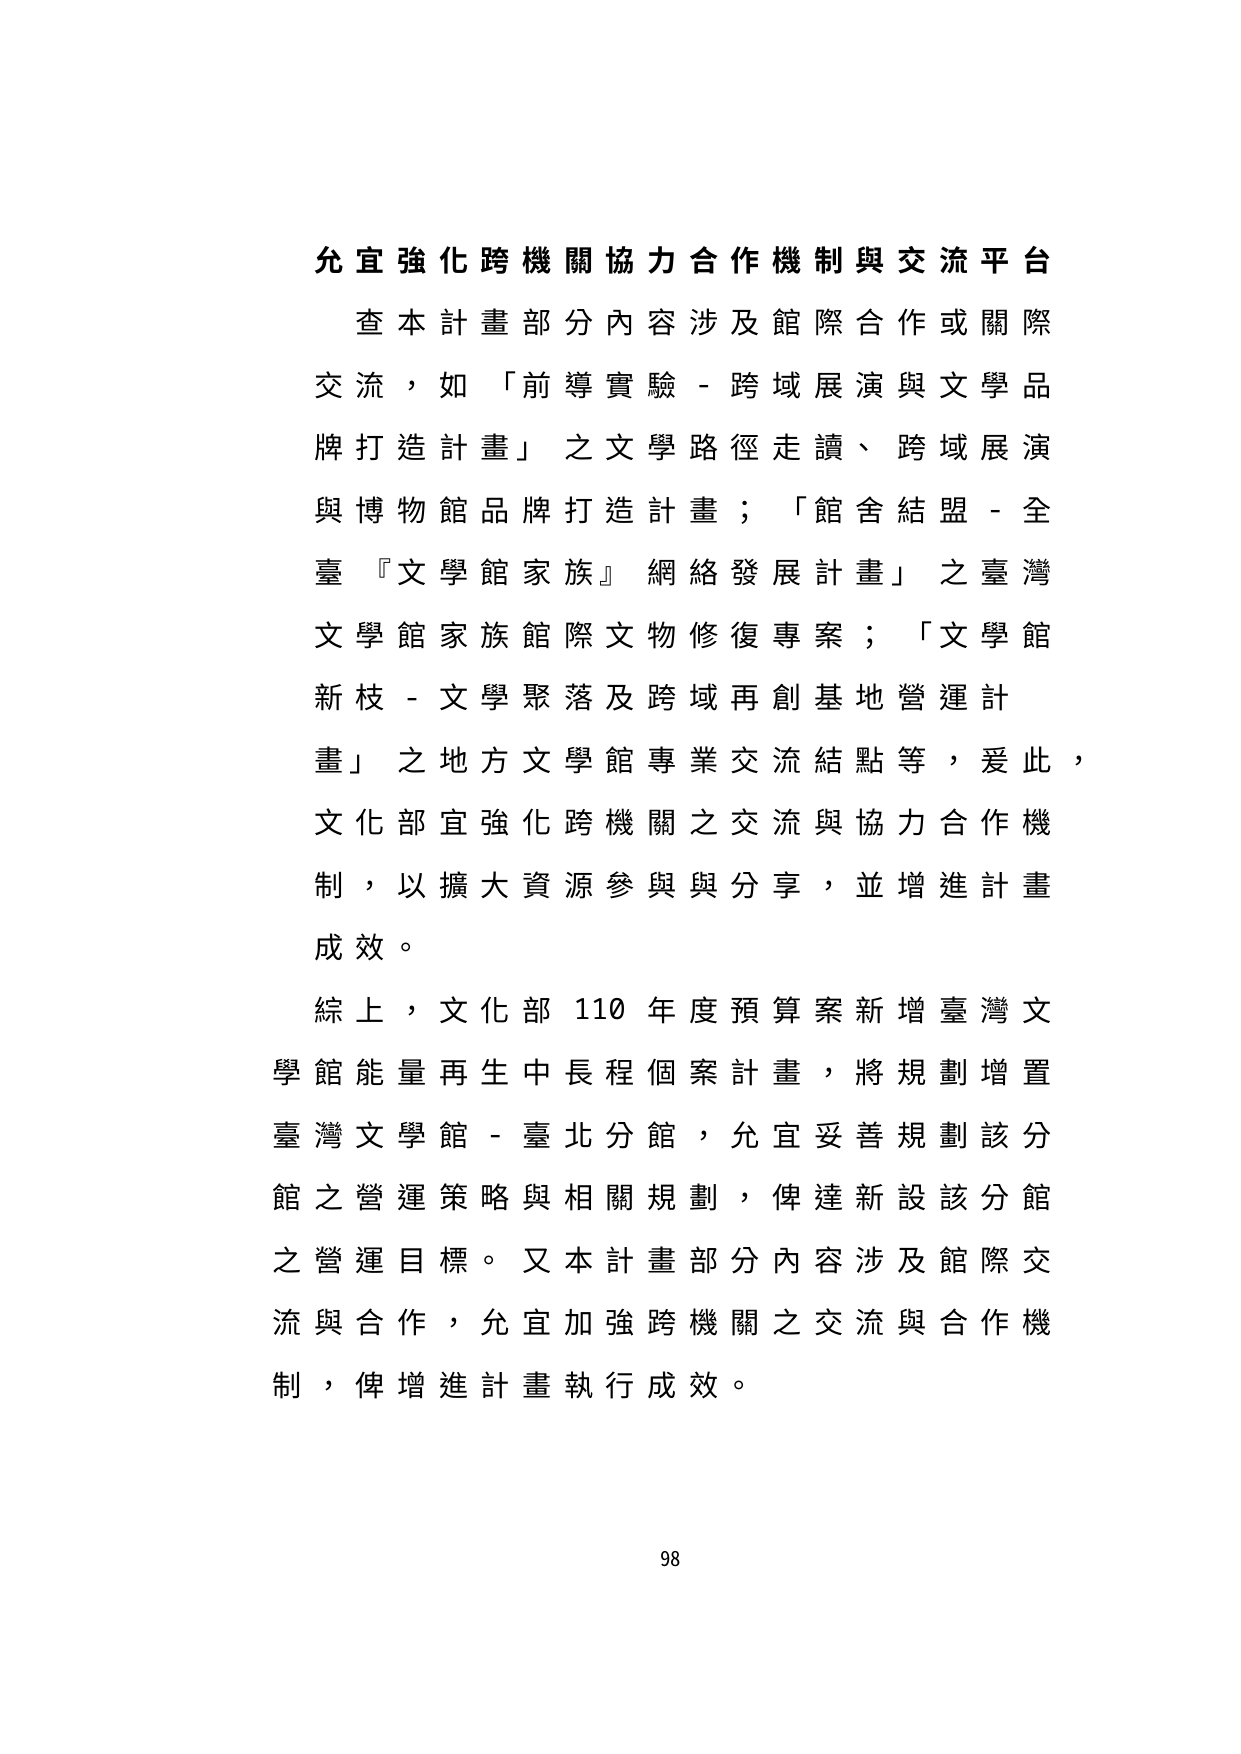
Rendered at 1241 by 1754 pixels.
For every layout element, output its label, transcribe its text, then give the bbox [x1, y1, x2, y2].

text 綜上，文化部110年度預算案新增臺灣文學館能量再生中長程個案計畫，將規劃增置臺灣文學館-臺北分館，允宜妥善規劃該分館之營運策略與相關規劃，俾達新設該分館之營運目標。又本計畫部分內容涉及館際交流與合作，允宜加強跨機關之交流與合作機制，俾增進計畫執行成效。 [242, 967, 1058, 1404]
text 允宜強化跨機關協力合作機制與交流平台 [242, 217, 1058, 279]
text 查本計畫部分內容涉及館際合作或關際交流，如「前導實驗-跨域展演與文學品牌打造計畫」之文學路徑走讀、跨域展演與博物館品牌打造計畫；「館舍結盟-全臺『文學館家族』網絡發展計畫」之臺灣文學館家族館際文物修復專案；「文學館新枝-文學聚落及跨域再創基地營運計畫」之地方文學館專業交流結點等，爰此，文化部宜強化跨機關之交流與協力合作機制，以擴大資源參與與分享，並增進計畫成效。 [271, 279, 1058, 967]
